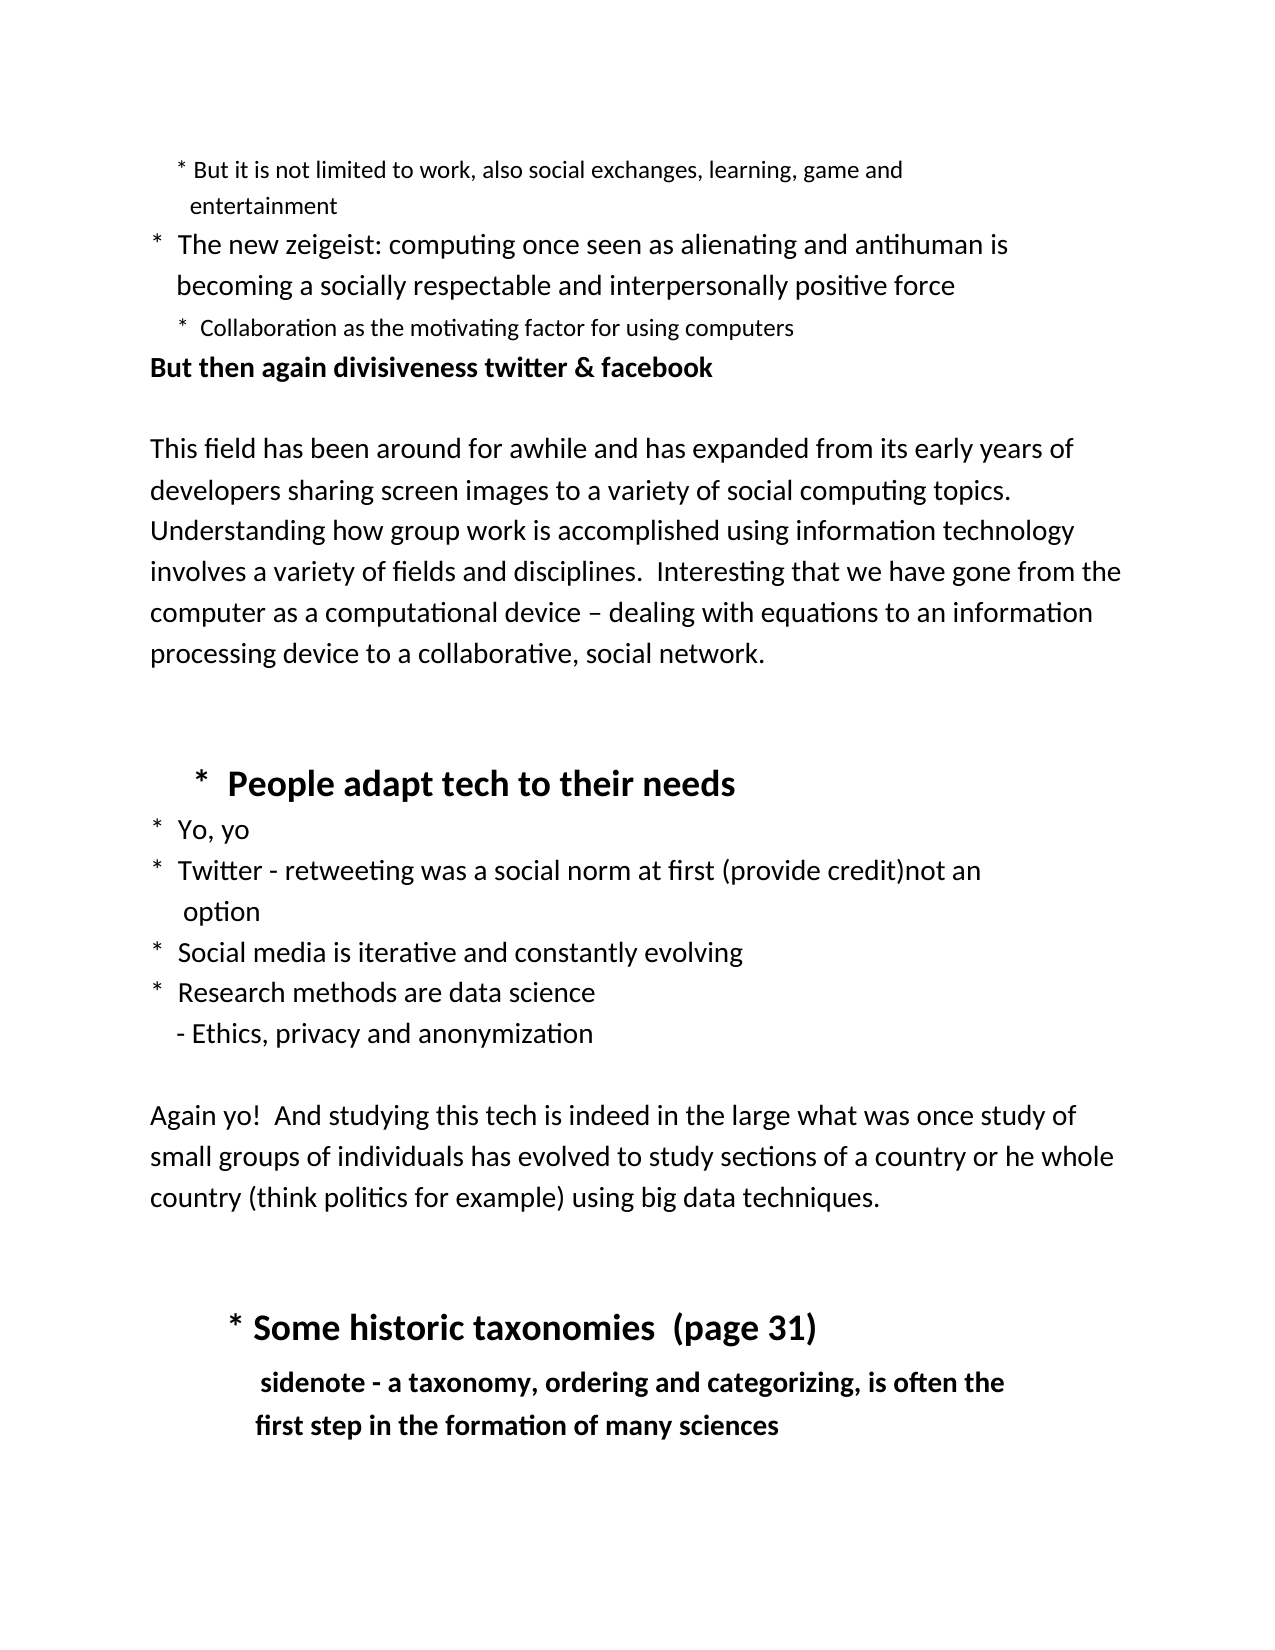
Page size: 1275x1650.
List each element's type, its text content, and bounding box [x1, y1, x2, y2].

text * But it is not limited to work, also social exchanges, learning, game and entertainment * The new zeigeist: computing once seen as alienating and antihuman is becoming a socially respectable and interpersonally positive force * Collaboration as the motivating factor for using computers But then again divisiveness twitter & facebook This field has been around for awhile and has expanded from its early years of developers sharing screen images to a variety of social computing topics. Understanding how group work is accomplished using information technology involves a variety of fields and disciplines. Interesting that we have gone from the computer as a computational device – dealing with equations to an information processing device to a collaborative, social network. * People adapt tech to their needs * Yo, yo * Twitter - retweeting was a social norm at first (provide credit)not an option * Social media is iterative and constantly evolving * Research methods are data science - Ethics, privacy and anonymization Again yo! And studying this tech is indeed in the large what was once study of small groups of individuals has evolved to study sections of a country or he whole country (think politics for example) using big data techniques. * Some historic taxonomies (page 31) sidenote - a taxonomy, ordering and categorizing, is often the first step in the formation of many sciences [150, 150, 1125, 1484]
